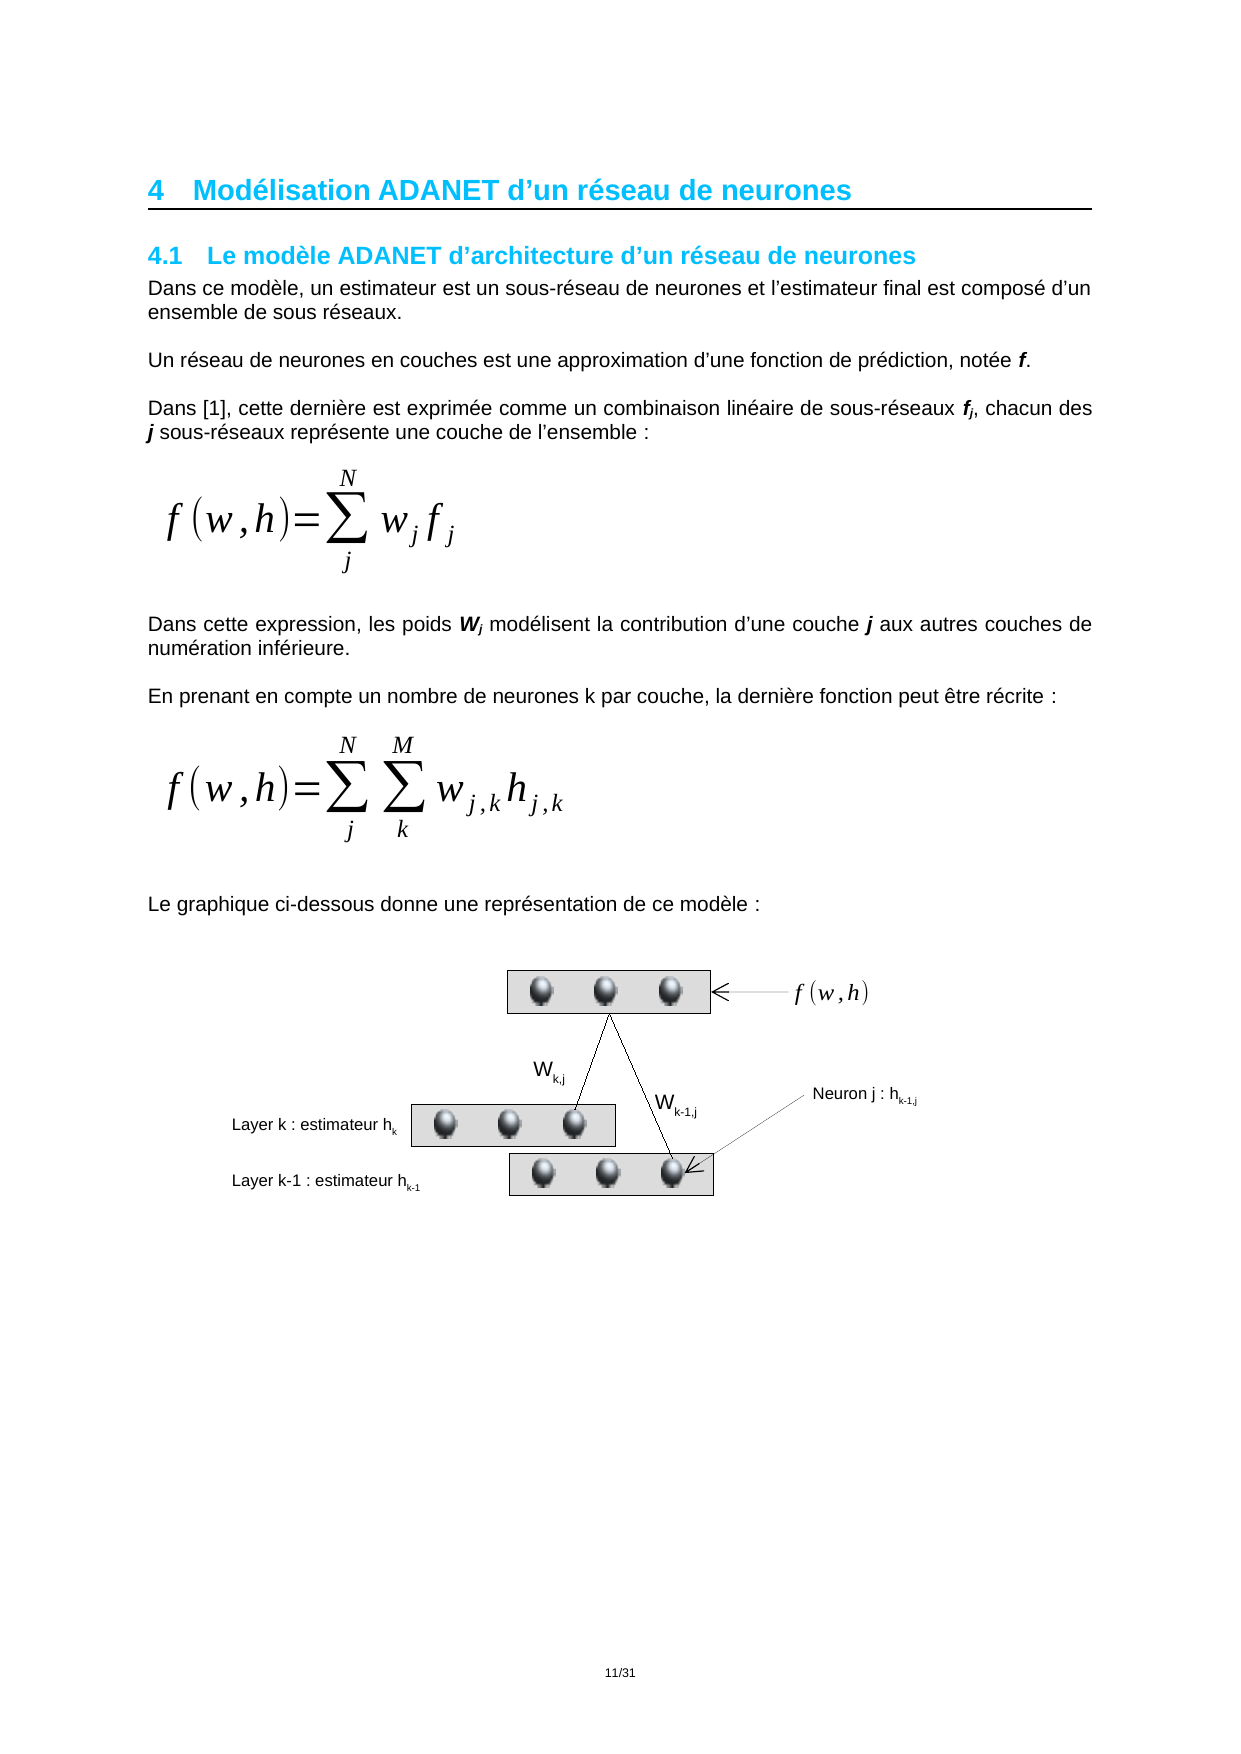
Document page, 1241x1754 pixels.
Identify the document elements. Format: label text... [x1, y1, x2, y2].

subtitle Le modèle ADANET d’architecture d’un réseau de neurones [148, 241, 1092, 270]
picture [594, 976, 618, 1006]
subtitle Modélisation ADANET d’un réseau de neurones [148, 173, 1092, 208]
text Dans ce modèle, un estimateur est un sous-réseau de neurones et l’estimateur final est composé d’un ensemble de sous réseaux. [148, 276, 1092, 324]
picture [596, 1158, 621, 1188]
text Le graphique ci-dessous donne une représentation de ce modèle : [148, 891, 1092, 915]
picture [661, 1158, 685, 1188]
text Un réseau de neurones en couches est une approximation d’une fonction de prédiction, notée f. [148, 348, 1092, 372]
picture [434, 1109, 458, 1139]
picture [530, 976, 554, 1006]
text Dans [1], cette dernière est exprimée comme un combinaison linéaire de sous-réseaux fj, chacun des j sous-réseaux représente une couche de l’ensemble : [148, 396, 1092, 444]
picture [659, 976, 683, 1006]
picture [498, 1109, 522, 1139]
text Dans cette expression, les poids Wj modélisent la contribution d’une couche j aux autres couches de numération inférieure. [148, 612, 1092, 659]
text En prenant en compte un nombre de neurones k par couche, la dernière fonction peut être récrite : [148, 683, 1092, 707]
picture [532, 1158, 556, 1188]
picture [563, 1109, 587, 1139]
